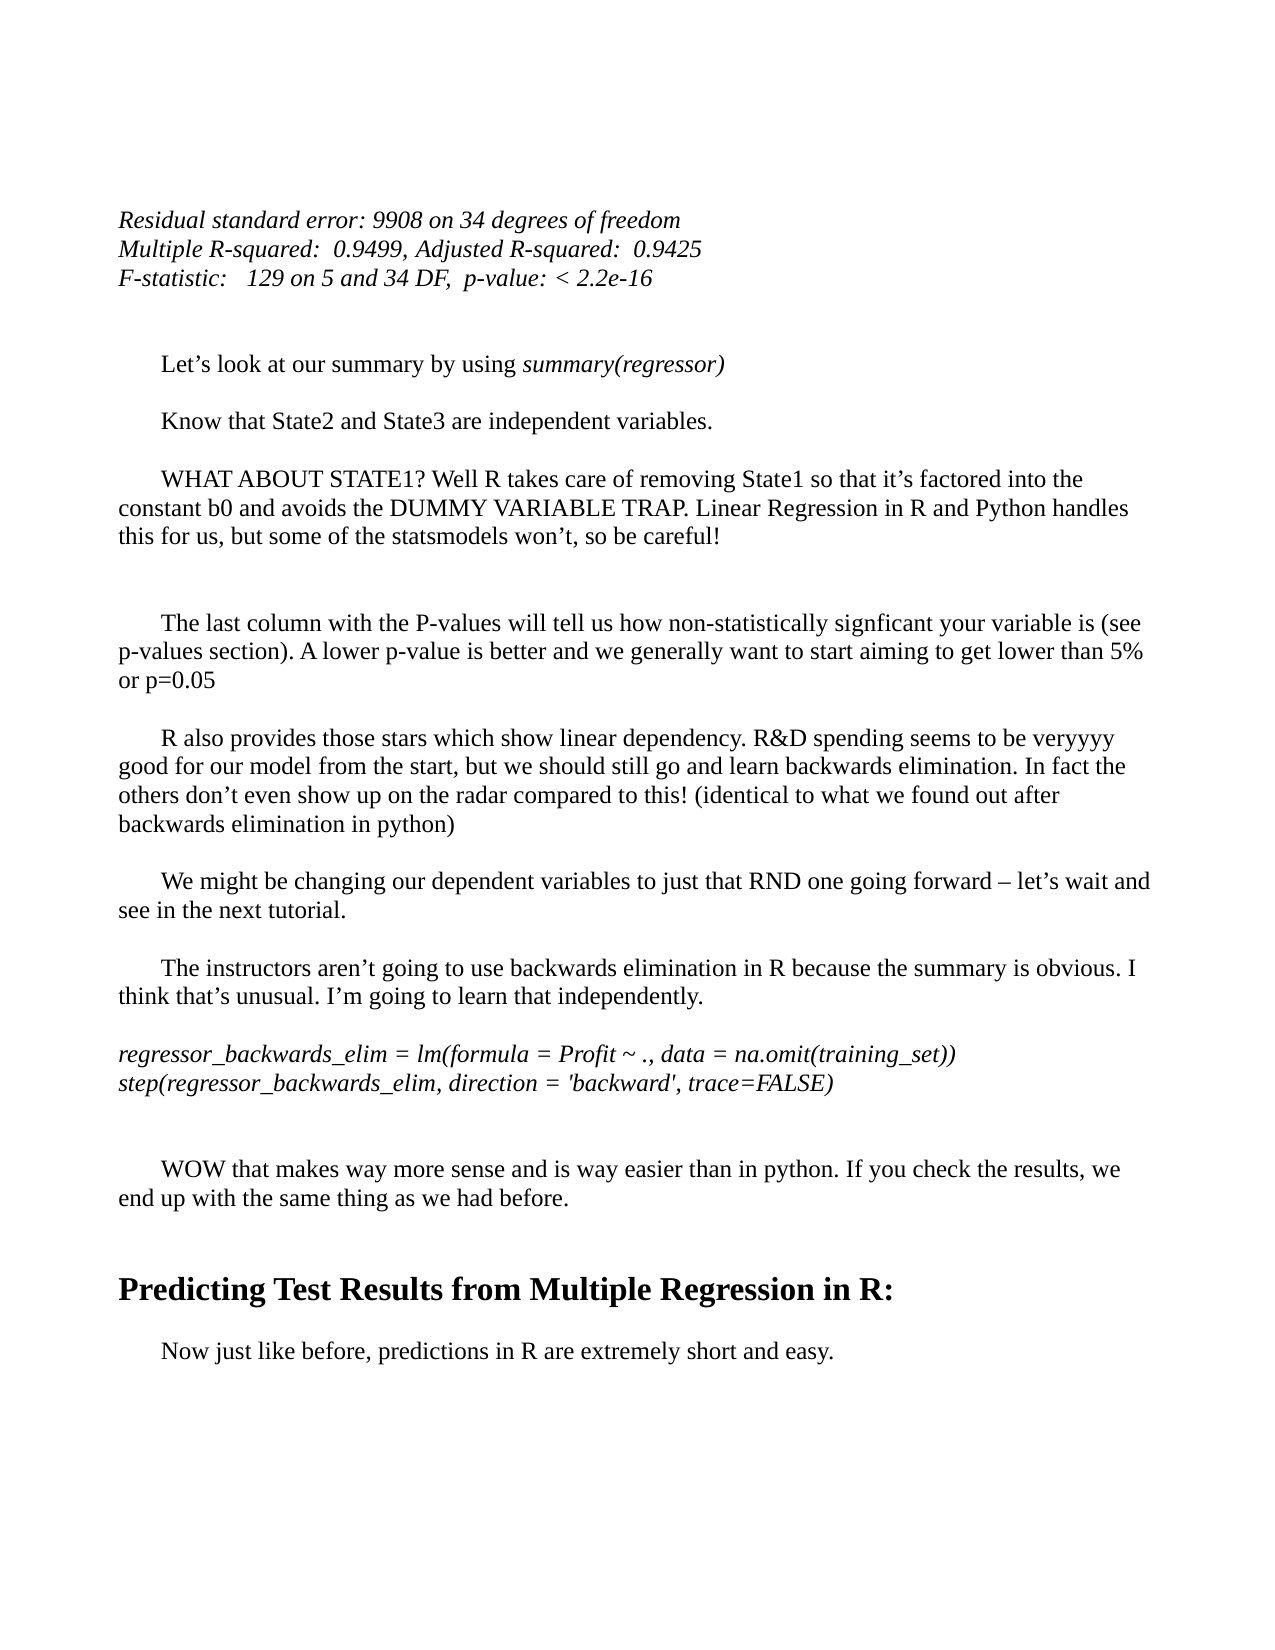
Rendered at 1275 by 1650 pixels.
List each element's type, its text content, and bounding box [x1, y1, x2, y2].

text The instructors aren’t going to use backwards elimination in R because the summary is obvious. I think that’s unusual. I’m going to learn that independently. [118, 953, 1157, 1010]
text Predicting Test Results from Multiple Regression in R: [118, 1269, 1157, 1307]
text Let’s look at our summary by using summary(regressor) [118, 349, 1157, 378]
text F-statistic: 129 on 5 and 34 DF, p-value: < 2.2e-16 [118, 263, 1157, 291]
text Multiple R-squared: 0.9499, Adjusted R-squared: 0.9425 [118, 234, 1157, 263]
text step(regressor_backwards_elim, direction = 'backward', trace=FALSE) [118, 1068, 1157, 1096]
text We might be changing our dependent variables to just that RND one going forward – let’s wait and see in the next tutorial. [118, 866, 1157, 924]
text Know that State2 and State3 are independent variables. [118, 406, 1157, 435]
text WHAT ABOUT STATE1? Well R takes care of removing State1 so that it’s factored into the constant b0 and avoids the DUMMY VARIABLE TRAP. Linear Regression in R and Python handles this for us, but some of the statsmodels won’t, so be careful! [118, 464, 1157, 550]
text regressor_backwards_elim = lm(formula = Profit ~ ., data = na.omit(training_set)) [118, 1039, 1157, 1068]
text WOW that makes way more sense and is way easier than in python. If you check the results, we end up with the same thing as we had before. [118, 1154, 1157, 1211]
text Residual standard error: 9908 on 34 degrees of freedom [118, 205, 1157, 234]
text The last column with the P-values will tell us how non-statistically signficant your variable is (see p-values section). A lower p-value is better and we generally want to start aiming to get lower than 5% or p=0.05 [118, 608, 1157, 694]
text Now just like before, predictions in R are extremely short and easy. [118, 1336, 1157, 1365]
text R also provides those stars which show linear dependency. R&D spending seems to be veryyyy good for our model from the start, but we should still go and learn backwards elimination. In fact the others don’t even show up on the radar compared to this! (identical to what we found out after backwards elimination in python) [118, 723, 1157, 838]
